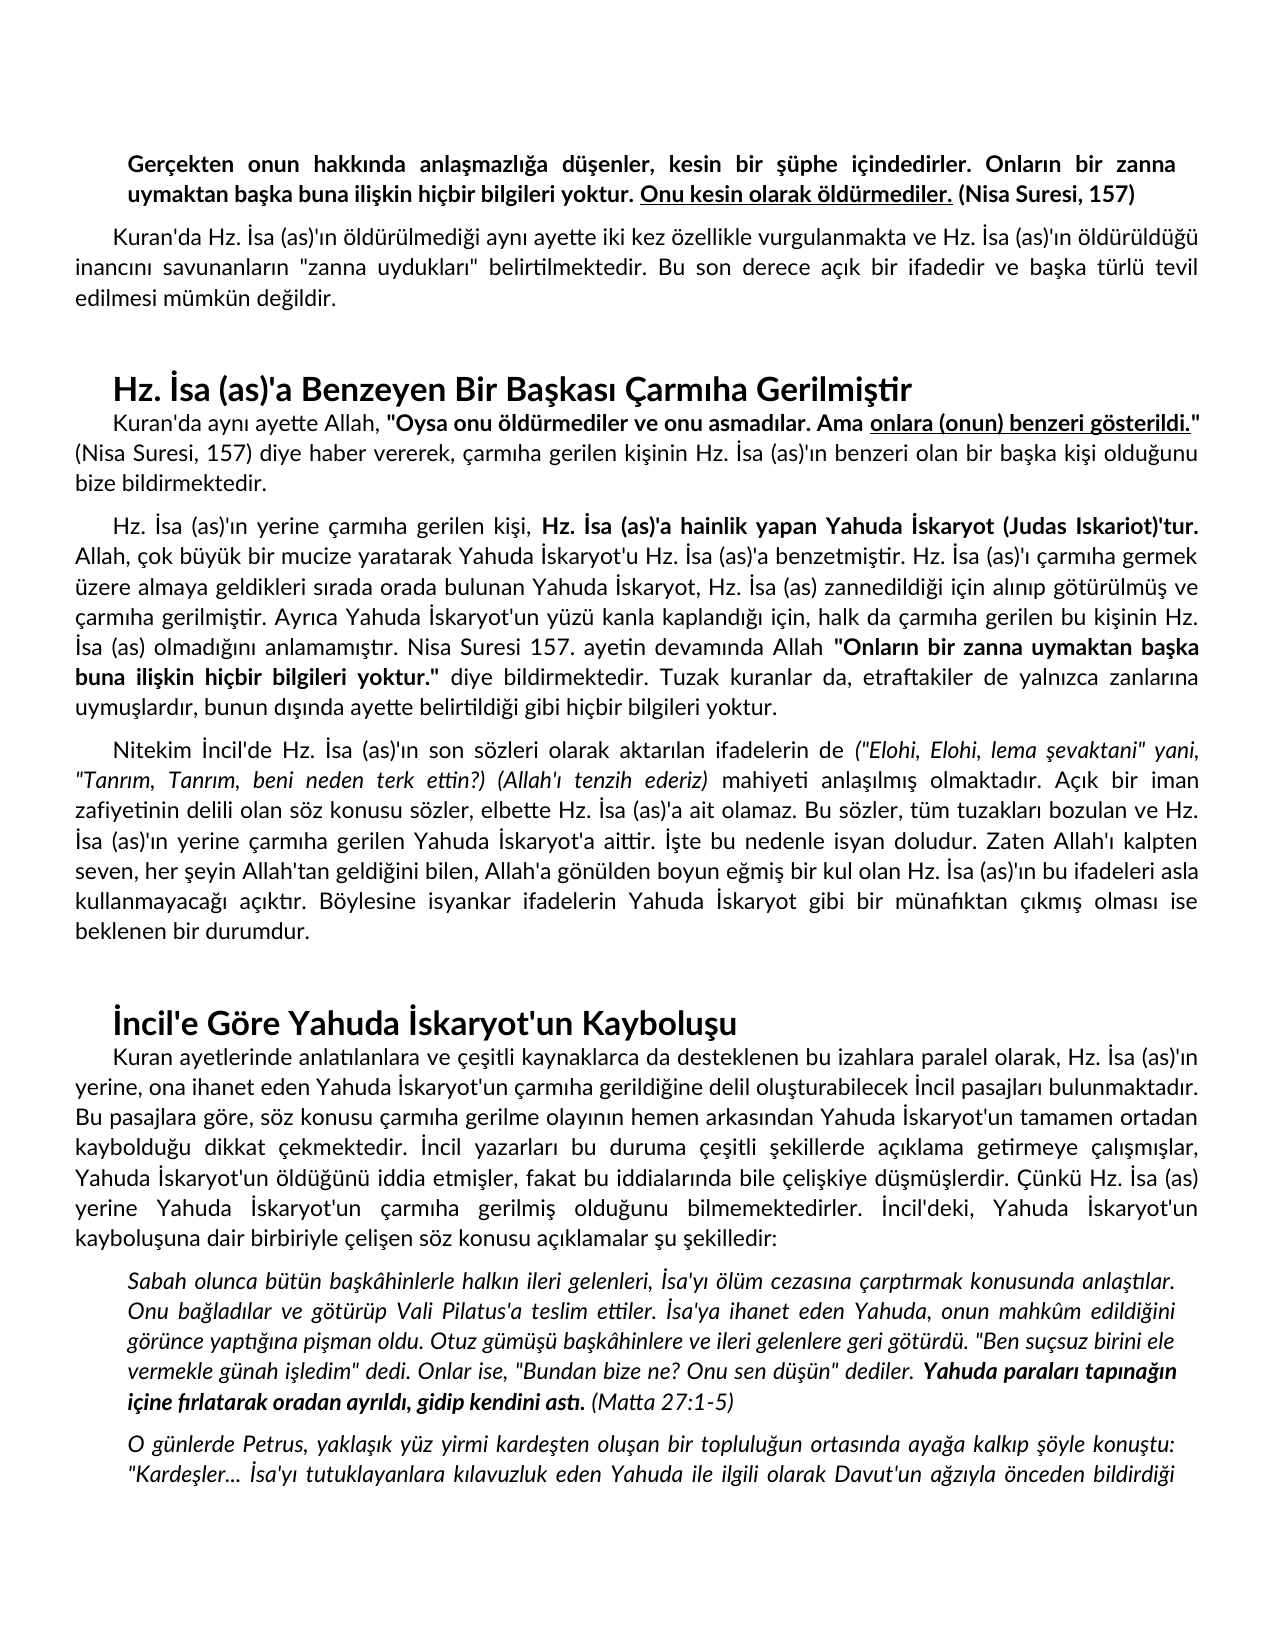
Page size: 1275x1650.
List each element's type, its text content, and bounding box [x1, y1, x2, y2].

subtitle İncil'e Göre Yahuda İskaryot'un Kayboluşu [112, 1002, 1200, 1042]
subtitle Hz. İsa (as)'a Benzeyen Bir Başkası Çarmıha Gerilmiştir [112, 369, 1200, 409]
text Sabah olunca bütün başkâhinlerle halkın ileri gelenleri, İsa'yı ölüm cezasına çarptırmak konusunda anlaştılar. Onu bağladılar ve götürüp Vali Pilatus'a teslim ettiler. İsa'ya ihanet eden Yahuda, onun mahkûm edildiğini görünce yaptığına pişman oldu. Otuz gümüşü başkâhinlere ve ileri gelenlere geri götürdü. "Ben suçsuz birini ele vermekle günah işledim" dedi. Onlar ise, "Bundan bize ne? Onu sen düşün" dediler. Yahuda paraları tapınağın içine fırlatarak oradan ayrıldı, gidip kendini astı. (Matta 27:1-5) [127, 1266, 1177, 1415]
text Hz. İsa (as)'ın yerine çarmıha gerilen kişi, Hz. İsa (as)'a hainlik yapan Yahuda İskaryot (Judas Iskariot)'tur. Allah, çok büyük bir mucize yaratarak Yahuda İskaryot'u Hz. İsa (as)'a benzetmiştir. Hz. İsa (as)'ı çarmıha germek üzere almaya geldikleri sırada orada bulunan Yahuda İskaryot, Hz. İsa (as) zannedildiği için alınıp götürülmüş ve çarmıha gerilmiştir. Ayrıca Yahuda İskaryot'un yüzü kanla kaplandığı için, halk da çarmıha gerilen bu kişinin Hz. İsa (as) olmadığını anlamamıştır. Nisa Suresi 157. ayetin devamında Allah "Onların bir zanna uymaktan başka buna ilişkin hiçbir bilgileri yoktur." diye bildirmektedir. Tuzak kuranlar da, etraftakiler de yalnızca zanlarına uymuşlardır, bunun dışında ayette belirtildiği gibi hiçbir bilgileri yoktur. [75, 512, 1200, 721]
text Gerçekten onun hakkında anlaşmazlığa düşenler, kesin bir şüphe içindedirler. Onların bir zanna uymaktan başka buna ilişkin hiçbir bilgileri yoktur. Onu kesin olarak öldürmediler. (Nisa Suresi, 157) [127, 150, 1177, 208]
text Kuran'da Hz. İsa (as)'ın öldürülmediği aynı ayette iki kez özellikle vurgulanmakta ve Hz. İsa (as)'ın öldürüldüğü inancını savunanların "zanna uydukları" belirtilmektedir. Bu son derece açık bir ifadedir ve başka türlü tevil edilmesi mümkün değildir. [75, 223, 1200, 311]
text Kuran ayetlerinde anlatılanlara ve çeşitli kaynaklarca da desteklenen bu izahlara paralel olarak, Hz. İsa (as)'ın yerine, ona ihanet eden Yahuda İskaryot'un çarmıha gerildiğine delil oluşturabilecek İncil pasajları bulunmaktadır. Bu pasajlara göre, söz konusu çarmıha gerilme olayının hemen arkasından Yahuda İskaryot'un tamamen ortadan kaybolduğu dikkat çekmektedir. İncil yazarları bu duruma çeşitli şekillerde açıklama getirmeye çalışmışlar, Yahuda İskaryot'un öldüğünü iddia etmişler, fakat bu iddialarında bile çelişkiye düşmüşlerdir. Çünkü Hz. İsa (as) yerine Yahuda İskaryot'un çarmıha gerilmiş olduğunu bilmemektedirler. İncil'deki, Yahuda İskaryot'un kayboluşuna dair birbiriyle çelişen söz konusu açıklamalar şu şekilledir: [75, 1042, 1200, 1251]
text Nitekim İncil'de Hz. İsa (as)'ın son sözleri olarak aktarılan ifadelerin de ("Elohi, Elohi, lema şevaktani" yani, "Tanrım, Tanrım, beni neden terk ettin?) (Allah'ı tenzih ederiz) mahiyeti anlaşılmış olmaktadır. Açık bir iman zafiyetinin delili olan söz konusu sözler, elbette Hz. İsa (as)'a ait olamaz. Bu sözler, tüm tuzakları bozulan ve Hz. İsa (as)'ın yerine çarmıha gerilen Yahuda İskaryot'a aittir. İşte bu nedenle isyan doludur. Zaten Allah'ı kalpten seven, her şeyin Allah'tan geldiğini bilen, Allah'a gönülden boyun eğmiş bir kul olan Hz. İsa (as)'ın bu ifadeleri asla kullanmayacağı açıktır. Böylesine isyankar ifadelerin Yahuda İskaryot gibi bir münafıktan çıkmış olması ise beklenen bir durumdur. [75, 736, 1200, 944]
text O günlerde Petrus, yaklaşık yüz yirmi kardeşten oluşan bir topluluğun ortasında ayağa kalkıp şöyle konuştu: "Kardeşler... İsa'yı tutuklayanlara kılavuzluk eden Yahuda ile ilgili olarak Davut'un ağzıyla önceden bildirdiği [127, 1430, 1177, 1488]
text Kuran'da aynı ayette Allah, "Oysa onu öldürmediler ve onu asmadılar. Ama onlara (onun) benzeri gösterildi." (Nisa Suresi, 157) diye haber vererek, çarmıha gerilen kişinin Hz. İsa (as)'ın benzeri olan bir başka kişi olduğunu bize bildirmektedir. [75, 409, 1200, 497]
